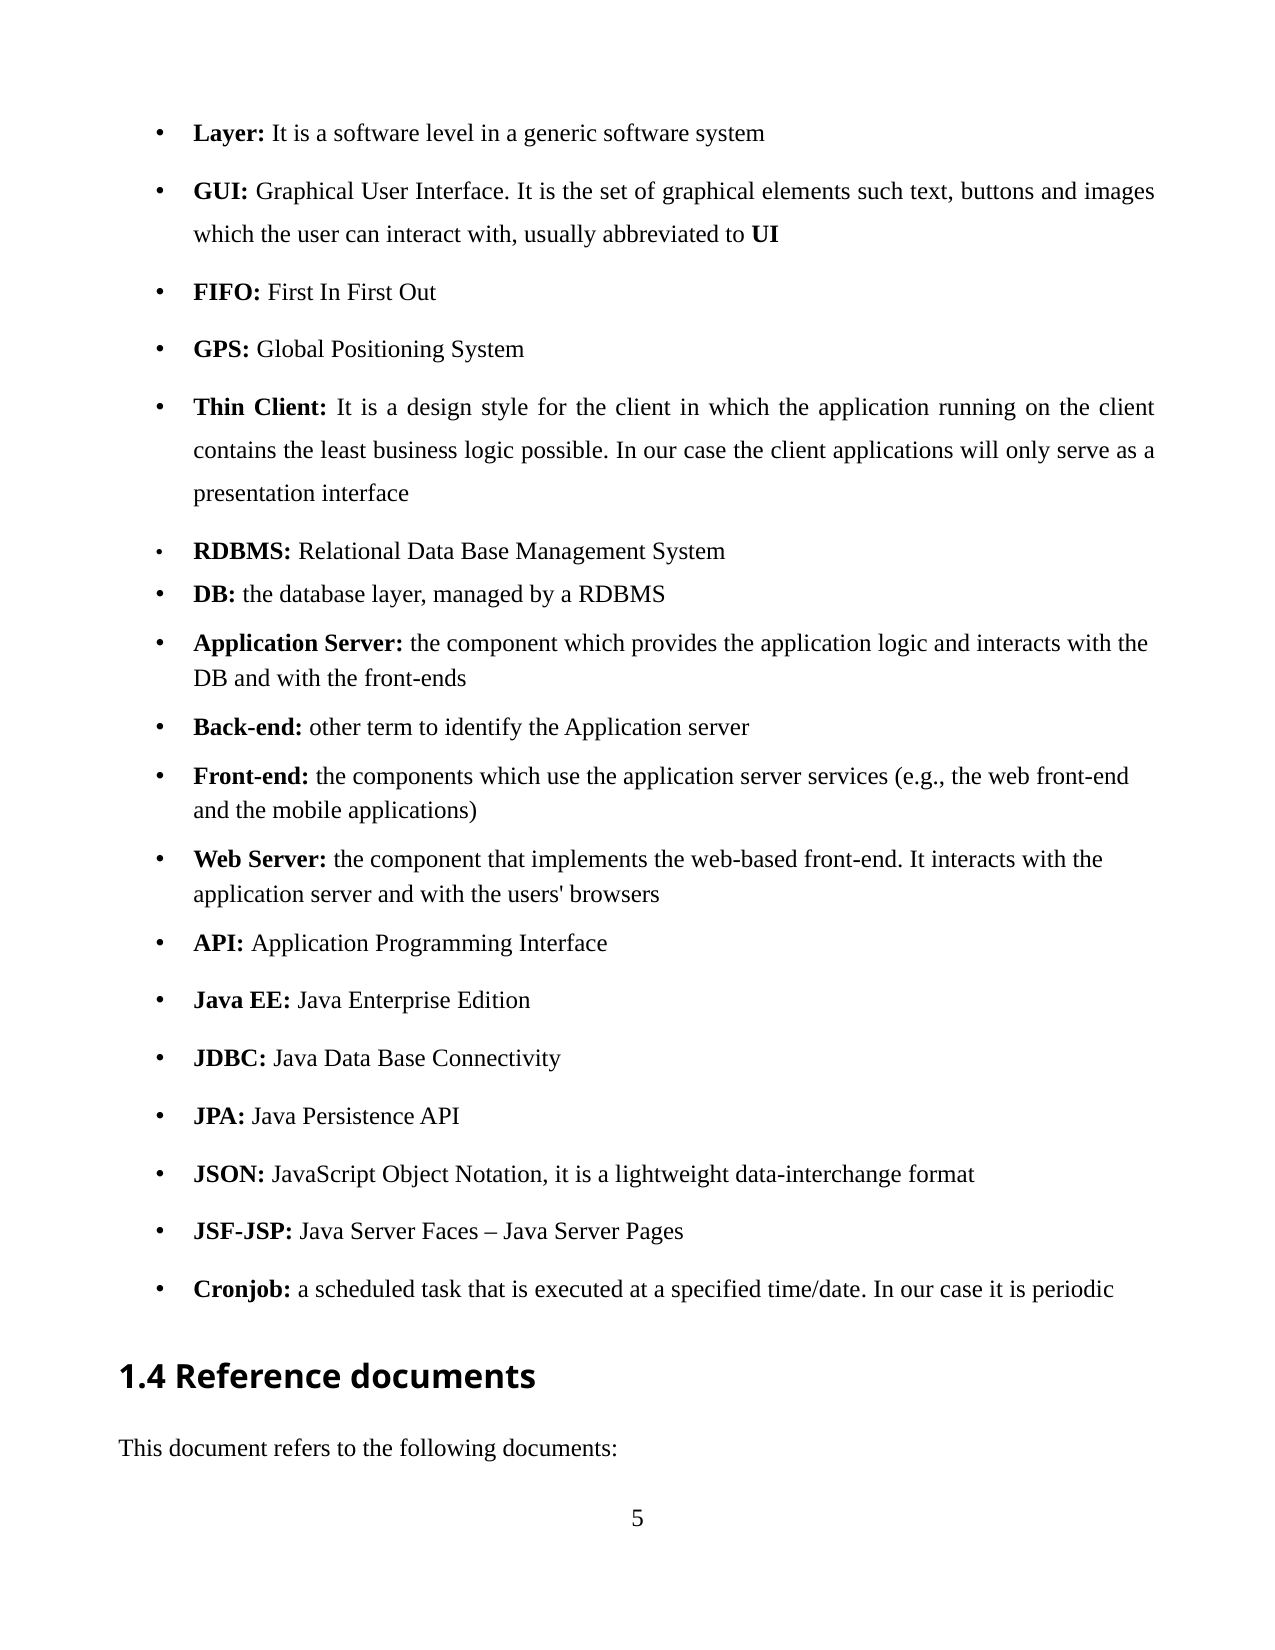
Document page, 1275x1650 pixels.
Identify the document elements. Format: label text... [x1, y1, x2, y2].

list Java EE: Java Enterprise Edition [156, 986, 1157, 1014]
list Cronjob: a scheduled task that is executed at a specified time/date. In our case it is periodic [156, 1274, 1157, 1303]
list FIFO: First In First Out [156, 277, 1157, 305]
list Thin Client: It is a design style for the client in which the application running on the client contains the least business logic possible. In our case the client applications will only serve as a presentation interface [156, 392, 1157, 507]
list Front-end: the components which use the application server services (e.g., the web front-end and the mobile applications) [156, 761, 1157, 824]
list API: Application Programming Interface [156, 928, 1157, 957]
list JPA: Java Persistence API [156, 1101, 1157, 1130]
list Back-end: other term to identify the Application server [156, 712, 1157, 741]
list JSF-JSP: Java Server Faces – Java Server Pages [156, 1216, 1157, 1245]
list DB: the database layer, managed by a RDBMS [156, 579, 1157, 608]
list JSON: JavaScript Object Notation, it is a lightweight data-interchange format [156, 1159, 1157, 1187]
list GUI: Graphical User Interface. It is the set of graphical elements such text, buttons and images which the user can interact with, usually abbreviated to UI [156, 176, 1157, 248]
list Web Server: the component that implements the web-based front-end. It interacts with the application server and with the users' browsers [156, 844, 1157, 908]
list JDBC: Java Data Base Connectivity [156, 1043, 1157, 1072]
list Layer: It is a software level in a generic software system [156, 118, 1157, 147]
list RDBMS: Relational Data Base Management System [156, 536, 1157, 565]
list Application Server: the component which provides the application logic and interacts with the DB and with the front-ends [156, 628, 1157, 691]
text This document refers to the following documents: [118, 1433, 1157, 1462]
list GPS: Global Positioning System [156, 334, 1157, 363]
subtitle 1.4 Reference documents [118, 1353, 1157, 1398]
